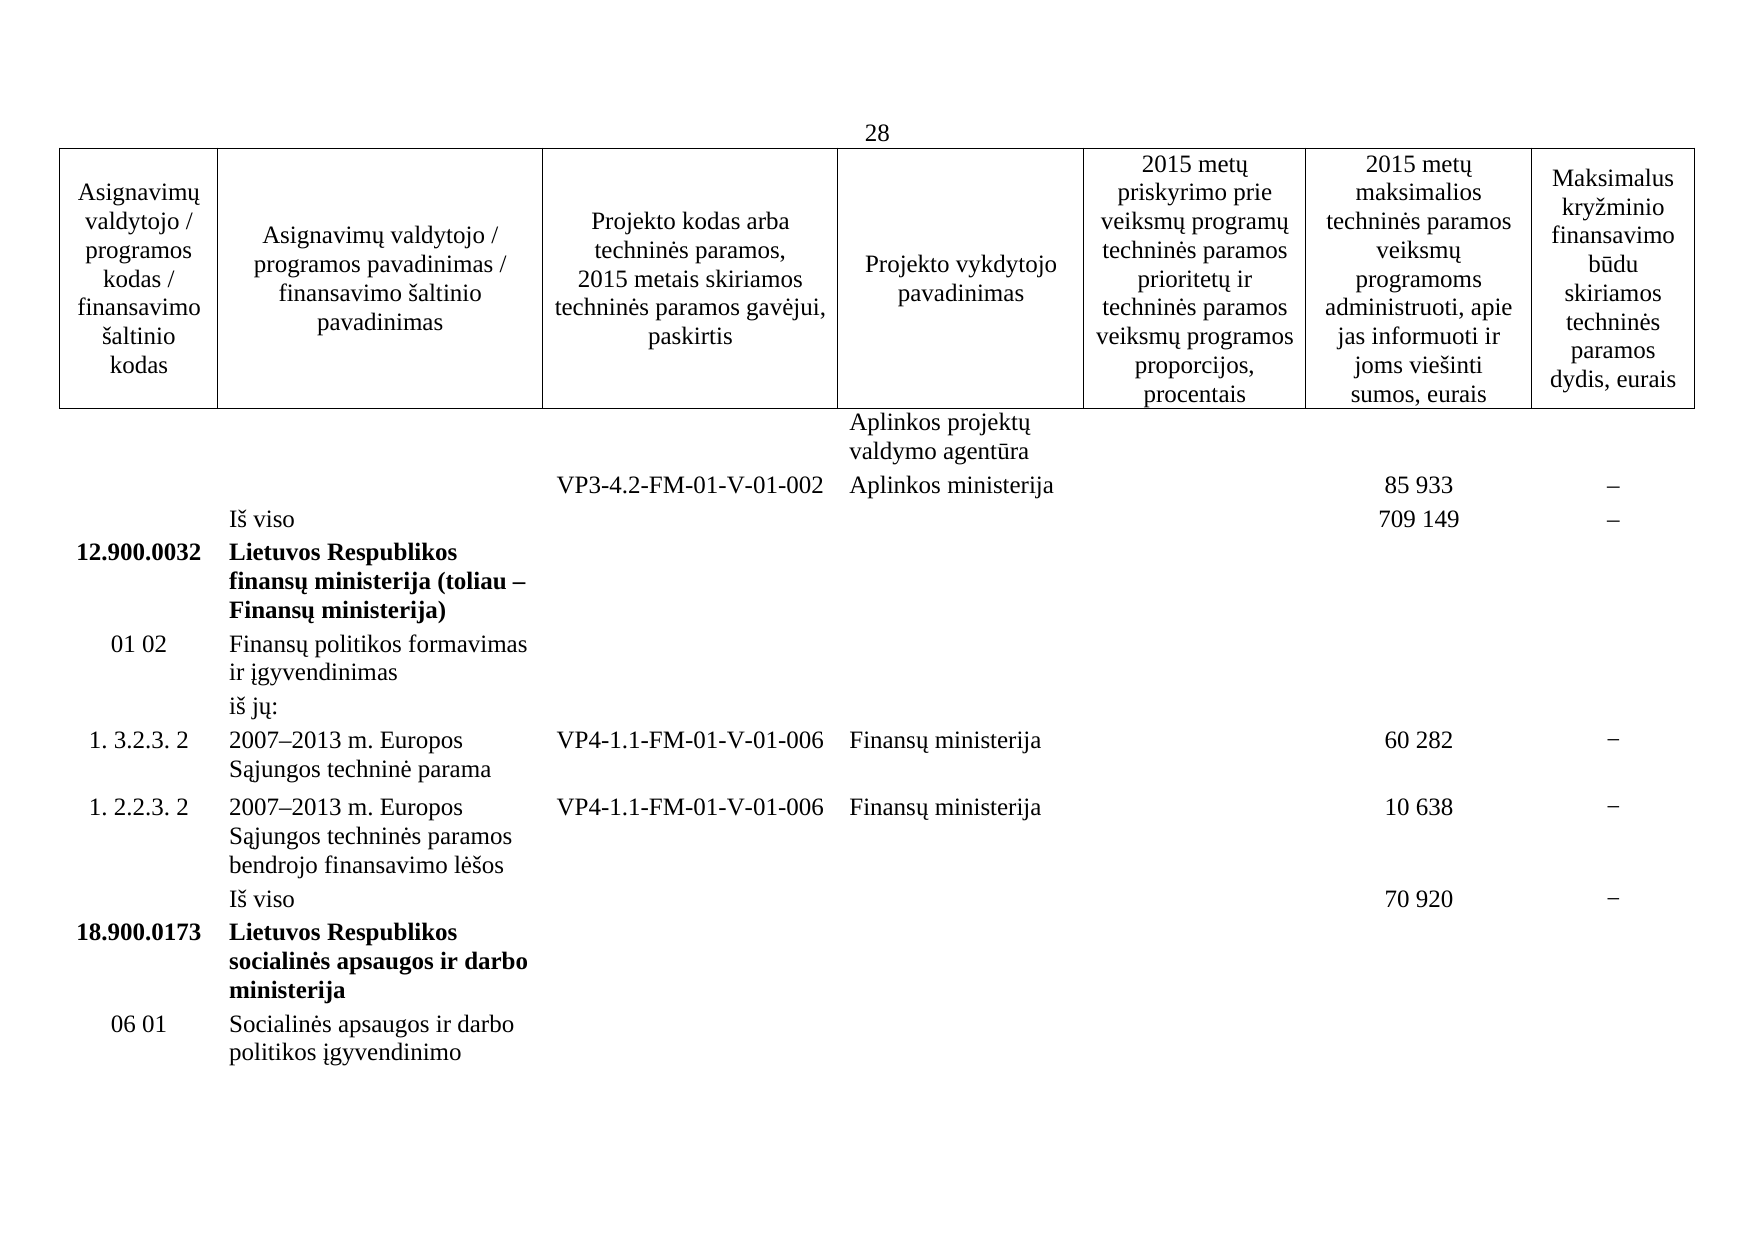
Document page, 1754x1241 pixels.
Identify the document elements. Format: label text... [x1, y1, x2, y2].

table_cell [1532, 409, 1694, 470]
table_cell [60, 409, 218, 504]
table_cell [1084, 793, 1305, 884]
table_cell [1084, 884, 1305, 917]
table_cell [1084, 470, 1305, 504]
table_cell 10 638 [1305, 793, 1532, 884]
table_cell [218, 409, 542, 504]
table_cell Lietuvos Respublikos finansų ministerija (toliau – Finansų ministerija) [218, 538, 542, 629]
table_cell 70 920 [1305, 884, 1532, 917]
table_cell [1532, 759, 1694, 792]
table_cell [543, 504, 838, 537]
table_cell 2007–2013 m. Europos Sąjungos techninės paramos bendrojo finansavimo lėšos [218, 793, 542, 884]
table_header Maksimalus kryžminio finansavimo būdu skiriamos techninės paramos dydis, eurais [1532, 149, 1694, 407]
table_cell 2007–2013 m. Europos Sąjungos techninė parama [218, 725, 542, 792]
table_header 2015 metų priskyrimo prie veiksmų programų techninės paramos prioritetų ir techninės paramos veiksmų programos proporcijos, procentais [1084, 149, 1305, 407]
table_cell [543, 1009, 838, 1066]
table_cell [1532, 538, 1694, 629]
table_cell [543, 409, 838, 470]
table_cell [1084, 538, 1305, 629]
table_cell Finansų ministerija [838, 793, 1084, 884]
table_cell [1084, 629, 1305, 691]
table_cell [838, 884, 1084, 917]
table_cell − [1532, 725, 1694, 759]
table_cell [543, 629, 838, 691]
table_cell [838, 1009, 1084, 1066]
table_cell [1084, 918, 1305, 1009]
table_cell [1084, 691, 1305, 725]
table_cell [1084, 409, 1305, 470]
table_cell 1. 3.2.3. 2 [60, 725, 218, 792]
table_cell [543, 884, 838, 917]
table_cell Lietuvos Respublikos socialinės apsaugos ir darbo ministerija [218, 918, 542, 1009]
table_cell [838, 538, 1084, 629]
table_header Asignavimų valdytojo / programos pavadinimas / finansavimo šaltinio pavadinimas [218, 149, 542, 407]
table_cell Iš viso [218, 504, 542, 537]
table_cell [543, 918, 838, 1009]
table_header Projekto vykdytojo pavadinimas [838, 149, 1083, 407]
table_cell 85 933 [1305, 470, 1532, 504]
table_cell [543, 759, 838, 792]
table_cell [543, 691, 838, 725]
table_cell Finansų ministerija [838, 725, 1084, 759]
table_cell [1532, 918, 1694, 1009]
table_cell [1084, 725, 1305, 759]
table_cell [60, 504, 218, 537]
table_cell [1305, 1009, 1532, 1066]
table_cell [1305, 691, 1532, 725]
table_cell Aplinkos projektų valdymo agentūra [838, 409, 1084, 470]
table_cell Aplinkos ministerija [838, 470, 1084, 504]
table_cell − [1532, 884, 1694, 917]
table_cell VP3-4.2-FM-01-V-01-002 [543, 470, 838, 504]
table_header Projekto kodas arba techninės paramos, 2015 metais skiriamos techninės paramos gavėjui, paskirtis [543, 149, 837, 407]
table_cell [1084, 1009, 1305, 1066]
table_cell [543, 538, 838, 629]
table_header Asignavimų valdytojo / programos kodas / finansavimo šaltinio kodas [60, 149, 217, 407]
table_cell [838, 629, 1084, 691]
table_cell VP4-1.1-FM-01-V-01-006 [543, 793, 838, 884]
table_cell VP4-1.1-FM-01-V-01-006 [543, 725, 838, 759]
table_cell [1084, 504, 1305, 537]
table_header 2015 metų maksimalios techninės paramos veiksmų programoms administruoti, apie jas informuoti ir joms viešinti sumos, eurais [1306, 149, 1531, 407]
table_cell [838, 504, 1084, 537]
table_cell [60, 884, 218, 917]
table_cell [1532, 691, 1694, 725]
table_cell [1532, 629, 1694, 691]
table_cell [1532, 1009, 1694, 1066]
table_cell 1. 2.2.3. 2 [60, 793, 218, 884]
table_cell [838, 691, 1084, 725]
table_cell [838, 759, 1084, 792]
table_cell [1305, 409, 1532, 470]
table_cell − [1532, 793, 1694, 884]
table_cell [1084, 759, 1305, 792]
table_cell 01 02 [60, 629, 218, 691]
table_cell Finansų politikos formavimas ir įgyvendinimas [218, 629, 542, 691]
table_cell [1305, 538, 1532, 629]
table_cell Socialinės apsaugos ir darbo politikos įgyvendinimo [218, 1009, 542, 1066]
table_cell 06 01 [60, 1009, 218, 1066]
table_cell [1305, 629, 1532, 691]
table_cell Iš viso [218, 884, 542, 917]
table_cell [1305, 759, 1532, 792]
table_cell iš jų: [218, 691, 542, 725]
table_cell 60 282 [1305, 725, 1532, 759]
table_cell – [1532, 504, 1694, 537]
table_cell 18.900.0173 [60, 918, 218, 1009]
table_cell [838, 918, 1084, 1009]
table_cell [1305, 918, 1532, 1009]
table_cell – [1532, 470, 1694, 504]
table_cell 709 149 [1305, 504, 1532, 537]
table_cell 12.900.0032 [60, 538, 218, 629]
table_cell [60, 691, 218, 725]
